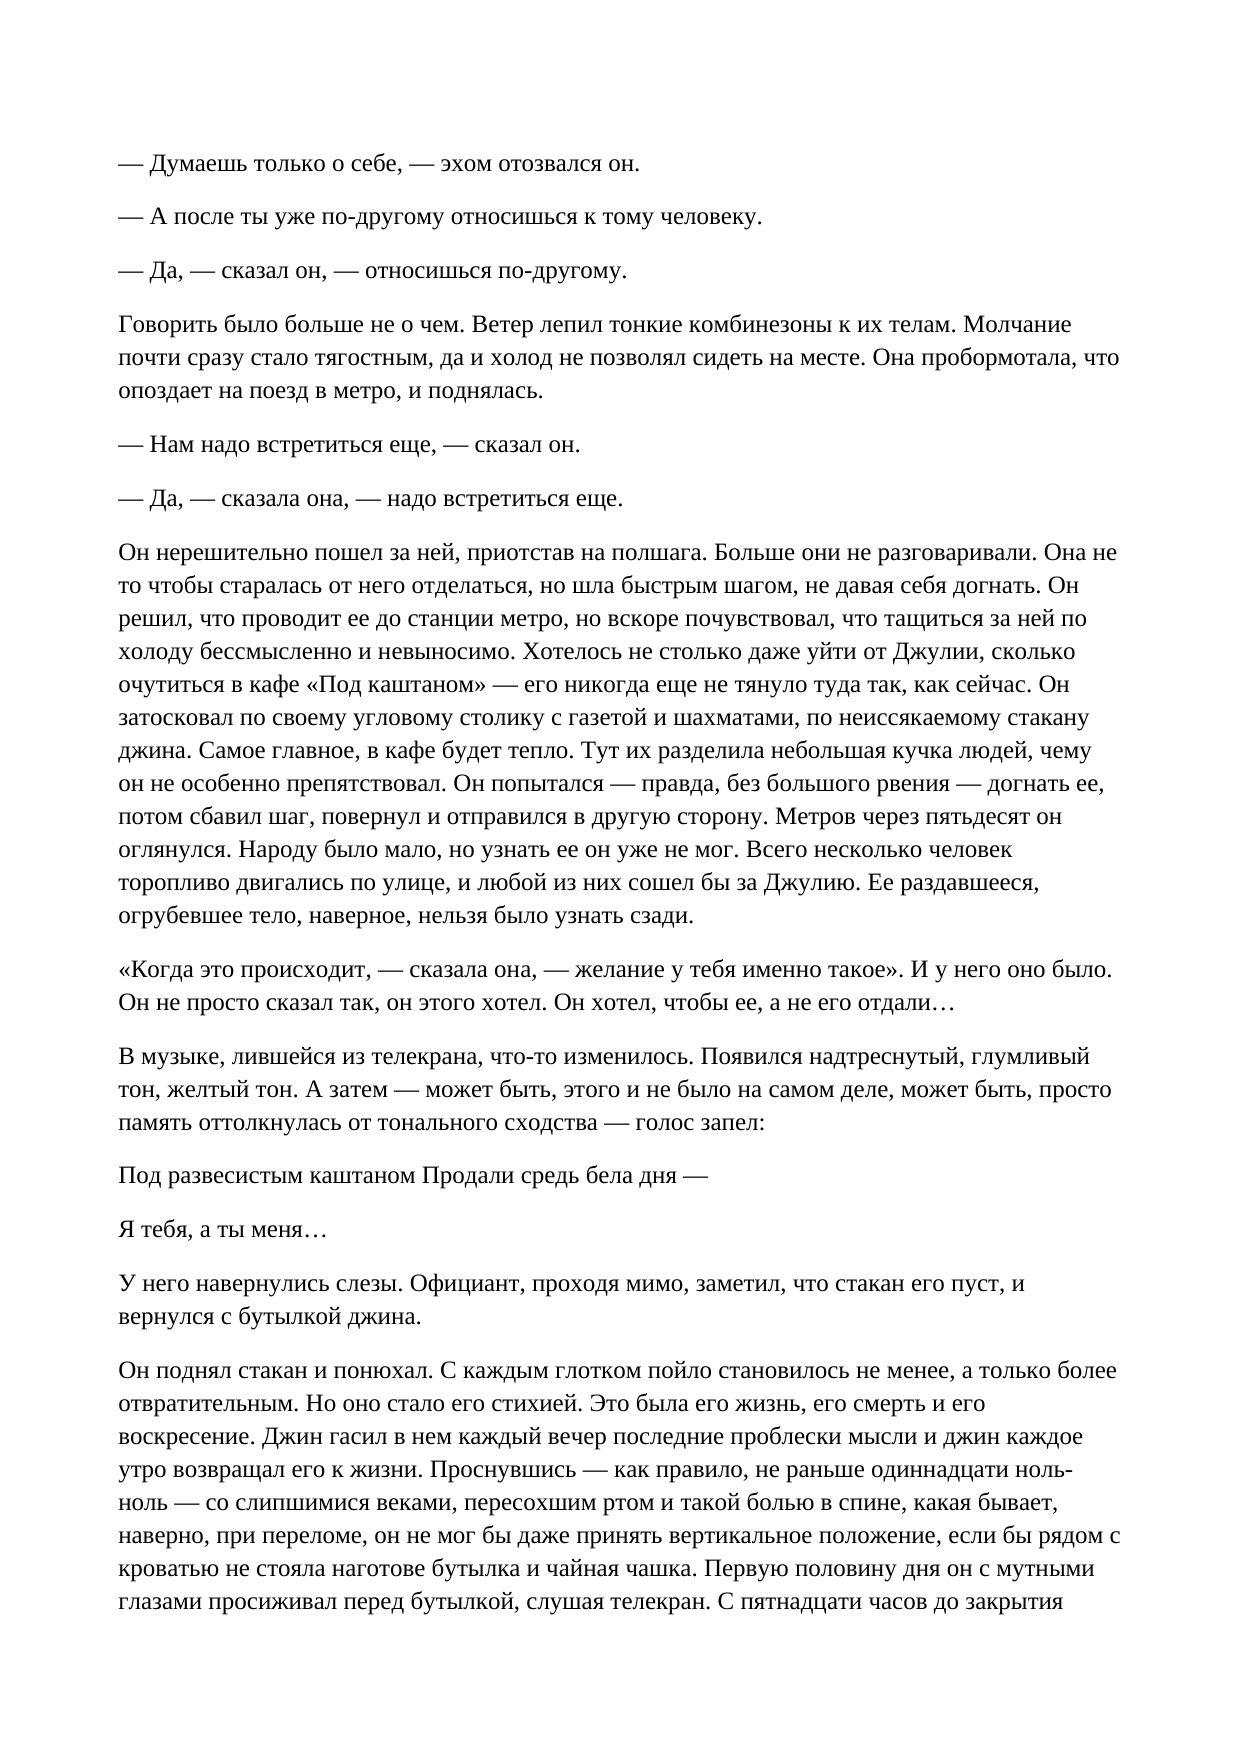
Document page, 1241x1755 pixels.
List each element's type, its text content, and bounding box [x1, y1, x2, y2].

text В музыке, лившейся из телекрана, что-то изменилось. Появился надтреснутый, глумливый тон, желтый тон. А затем — может быть, этого и не было на самом деле, может быть, просто память оттолкнулась от тонального сходства — голос запел: [118, 1041, 1122, 1136]
text — Да, — сказала она, — надо встретиться еще. [118, 483, 1122, 512]
text «Когда это происходит, — сказала она, — желание у тебя именно такое». И у него оно было. Он не просто сказал так, он этого хотел. Он хотел, чтобы ее, а не его отдали… [118, 954, 1122, 1016]
text — Думаешь только о себе, — эхом отозвался он. [118, 148, 1122, 176]
text Говорить было больше не о чем. Ветер лепил тонкие комбинезоны к их телам. Молчание почти сразу стало тягостным, да и холод не позволял сидеть на месте. Она пробормотала, что опоздает на поезд в метро, и поднялась. [118, 309, 1122, 404]
text Он поднял стакан и понюхал. С каждым глотком пойло становилось не менее, а только более отвратительным. Но оно стало его стихией. Это была его жизнь, его смерть и его воскресение. Джин гасил в нем каждый вечер последние проблески мысли и джин каждое утро возвращал его к жизни. Проснувшись — как правило, не раньше одиннадцати ноль-ноль — со слипшимися веками, пересохшим ртом и такой болью в спине, какая бывает, наверно, при переломе, он не мог бы даже принять вертикальное положение, если бы рядом с кроватью не стояла наготове бутылка и чайная чашка. Первую половину дня он с мутными глазами просиживал перед бутылкой, слушая телекран. С пятнадцати часов до закрытия [118, 1355, 1122, 1615]
text — А после ты уже по-другому относишься к тому человеку. [118, 201, 1122, 230]
text Я тебя, а ты меня… [118, 1214, 1122, 1243]
text Под развесистым каштаном Продали средь бела дня — [118, 1161, 1122, 1189]
text — Да, — сказал он, — относишься по-другому. [118, 255, 1122, 284]
text — Нам надо встретиться еще, — сказал он. [118, 429, 1122, 458]
text У него навернулись слезы. Официант, проходя мимо, заметил, что стакан его пуст, и вернулся с бутылкой джина. [118, 1268, 1122, 1330]
text Он нерешительно пошел за ней, приотстав на полшага. Больше они не разговаривали. Она не то чтобы старалась от него отделаться, но шла быстрым шагом, не давая себя догнать. Он решил, что проводит ее до станции метро, но вскоре почувствовал, что тащиться за ней по холоду бессмысленно и невыносимо. Хотелось не столько даже уйти от Джулии, сколько очутиться в кафе «Под каштаном» — его никогда еще не тянуло туда так, как сейчас. Он затосковал по своему угловому столику с газетой и шахматами, по неиссякаемому стакану джина. Самое главное, в кафе будет тепло. Тут их разделила небольшая кучка людей, чему он не особенно препятствовал. Он попытался — правда, без большого рвения — догнать ее, потом сбавил шаг, повернул и отправился в другую сторону. Метров через пятьдесят он оглянулся. Народу было мало, но узнать ее он уже не мог. Всего несколько человек торопливо двигались по улице, и любой из них сошел бы за Джулию. Ее раздавшееся, огрубевшее тело, наверное, нельзя было узнать сзади. [118, 537, 1122, 929]
